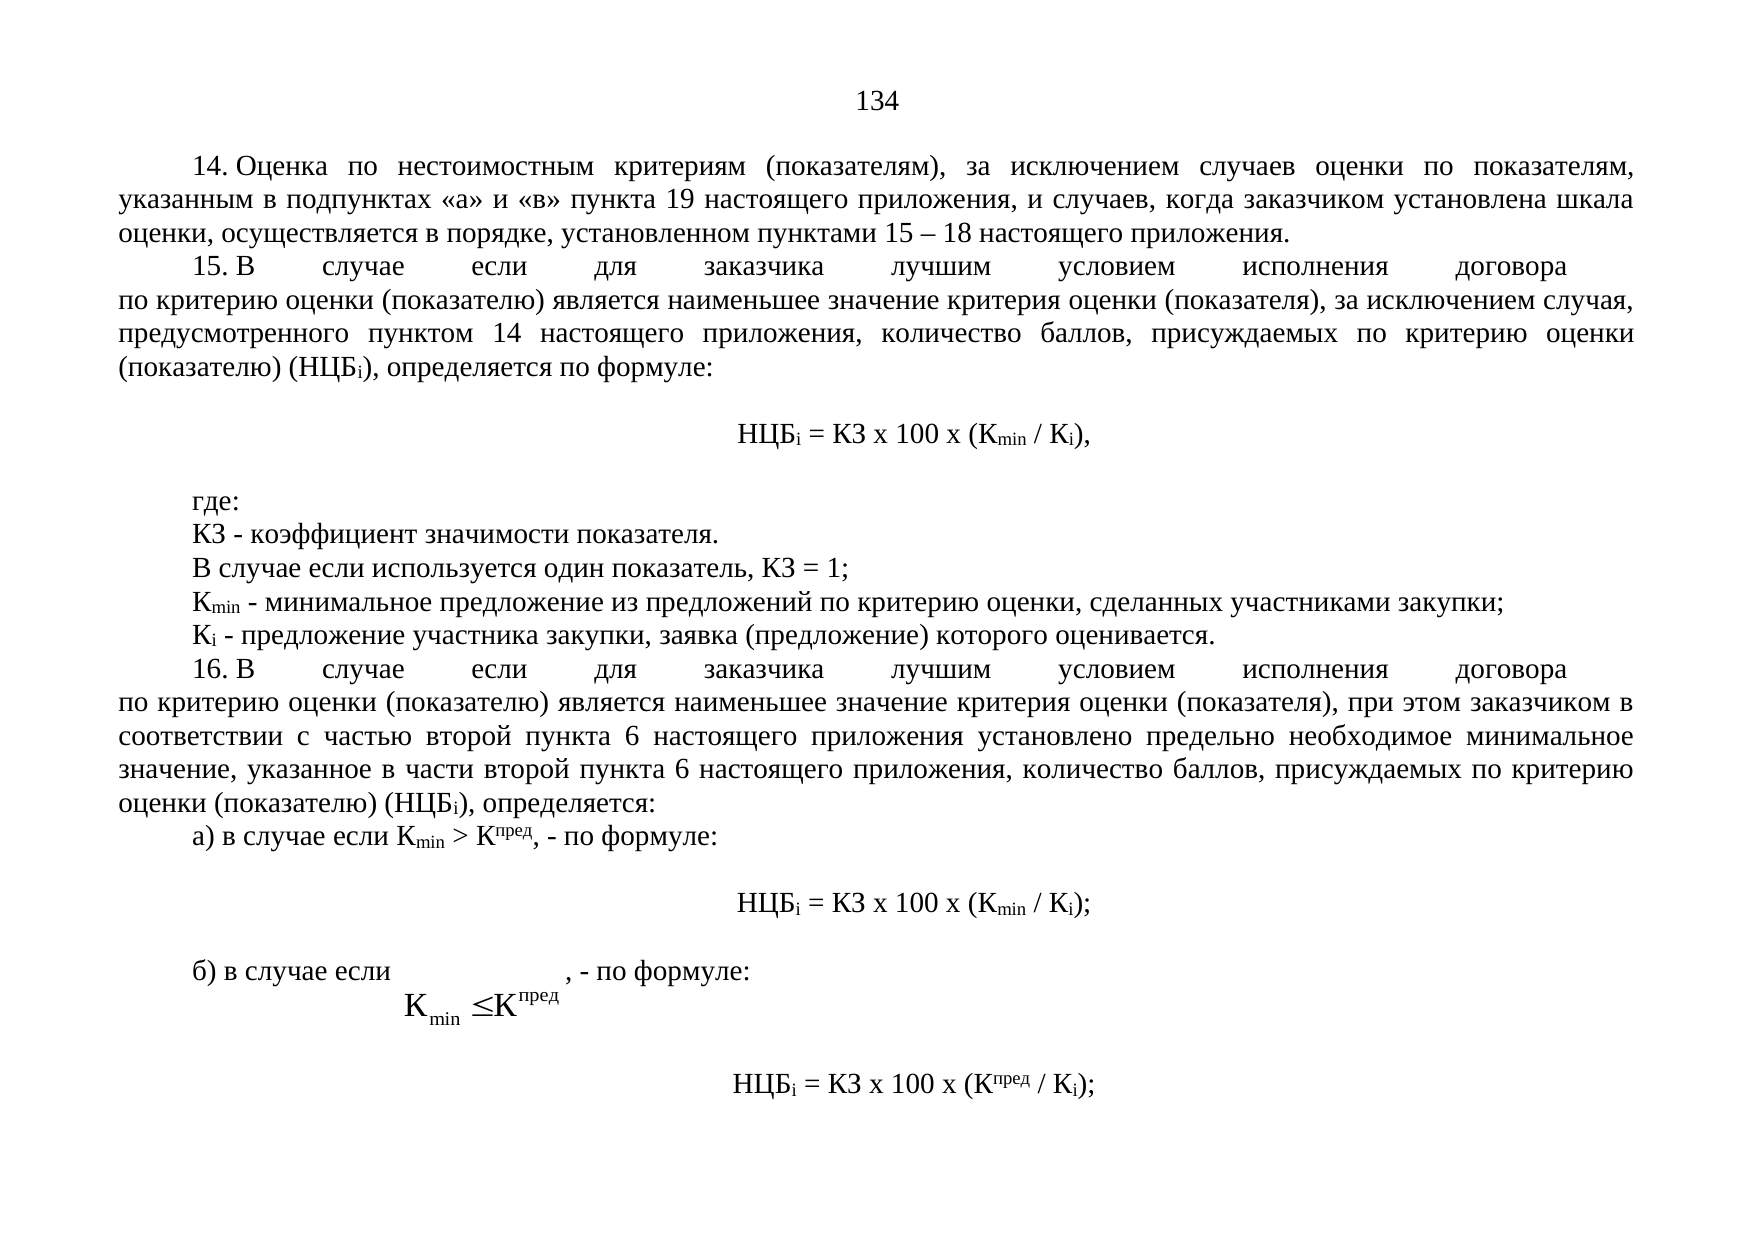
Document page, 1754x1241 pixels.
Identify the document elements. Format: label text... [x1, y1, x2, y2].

text б) в случае если , - по формуле: [118, 953, 1636, 1033]
text КЗ - коэффициент значимости показателя. [118, 517, 1636, 550]
text а) в случае если Кmin > Кпред, - по формуле: [118, 818, 1636, 852]
text 15. В случае если для заказчика лучшим условием исполнения договора по критерию оценки (показателю) является наименьшее значение критерия оценки (показателя), за исключением случая, предусмотренного пунктом 14 настоящего приложения, количество баллов, присуждаемых по критерию оценки (показателю) (НЦБi), определяется по формуле: [118, 248, 1636, 382]
text 16. В случае если для заказчика лучшим условием исполнения договора по критерию оценки (показателю) является наименьшее значение критерия оценки (показателя), при этом заказчиком в соответствии с частью второй пункта 6 настоящего приложения установлено предельно необходимое минимальное значение, указанное в части второй пункта 6 настоящего приложения, количество баллов, присуждаемых по критерию оценки (показателю) (НЦБi), определяется: [118, 651, 1636, 818]
text НЦБi = КЗ x 100 x (Кmin / Кi); [118, 886, 1636, 919]
text где: [118, 483, 1636, 517]
text НЦБi = КЗ x 100 x (Кпред / Кi); [118, 1067, 1636, 1100]
text В случае если используется один показатель, КЗ = 1; [118, 550, 1636, 584]
text 14. Оценка по нестоимостным критериям (показателям), за исключением случаев оценки по показателям, указанным в подпунктах «а» и «в» пункта 19 настоящего приложения, и случаев, когда заказчиком установлена шкала оценки, осуществляется в порядке, установленном пунктами 15 – 18 настоящего приложения. [118, 148, 1636, 248]
text Кi - предложение участника закупки, заявка (предложение) которого оценивается. [118, 617, 1636, 651]
text Кmin - минимальное предложение из предложений по критерию оценки, сделанных участниками закупки; [118, 584, 1636, 617]
text НЦБi = КЗ x 100 x (Кmin / Кi), [118, 416, 1636, 449]
